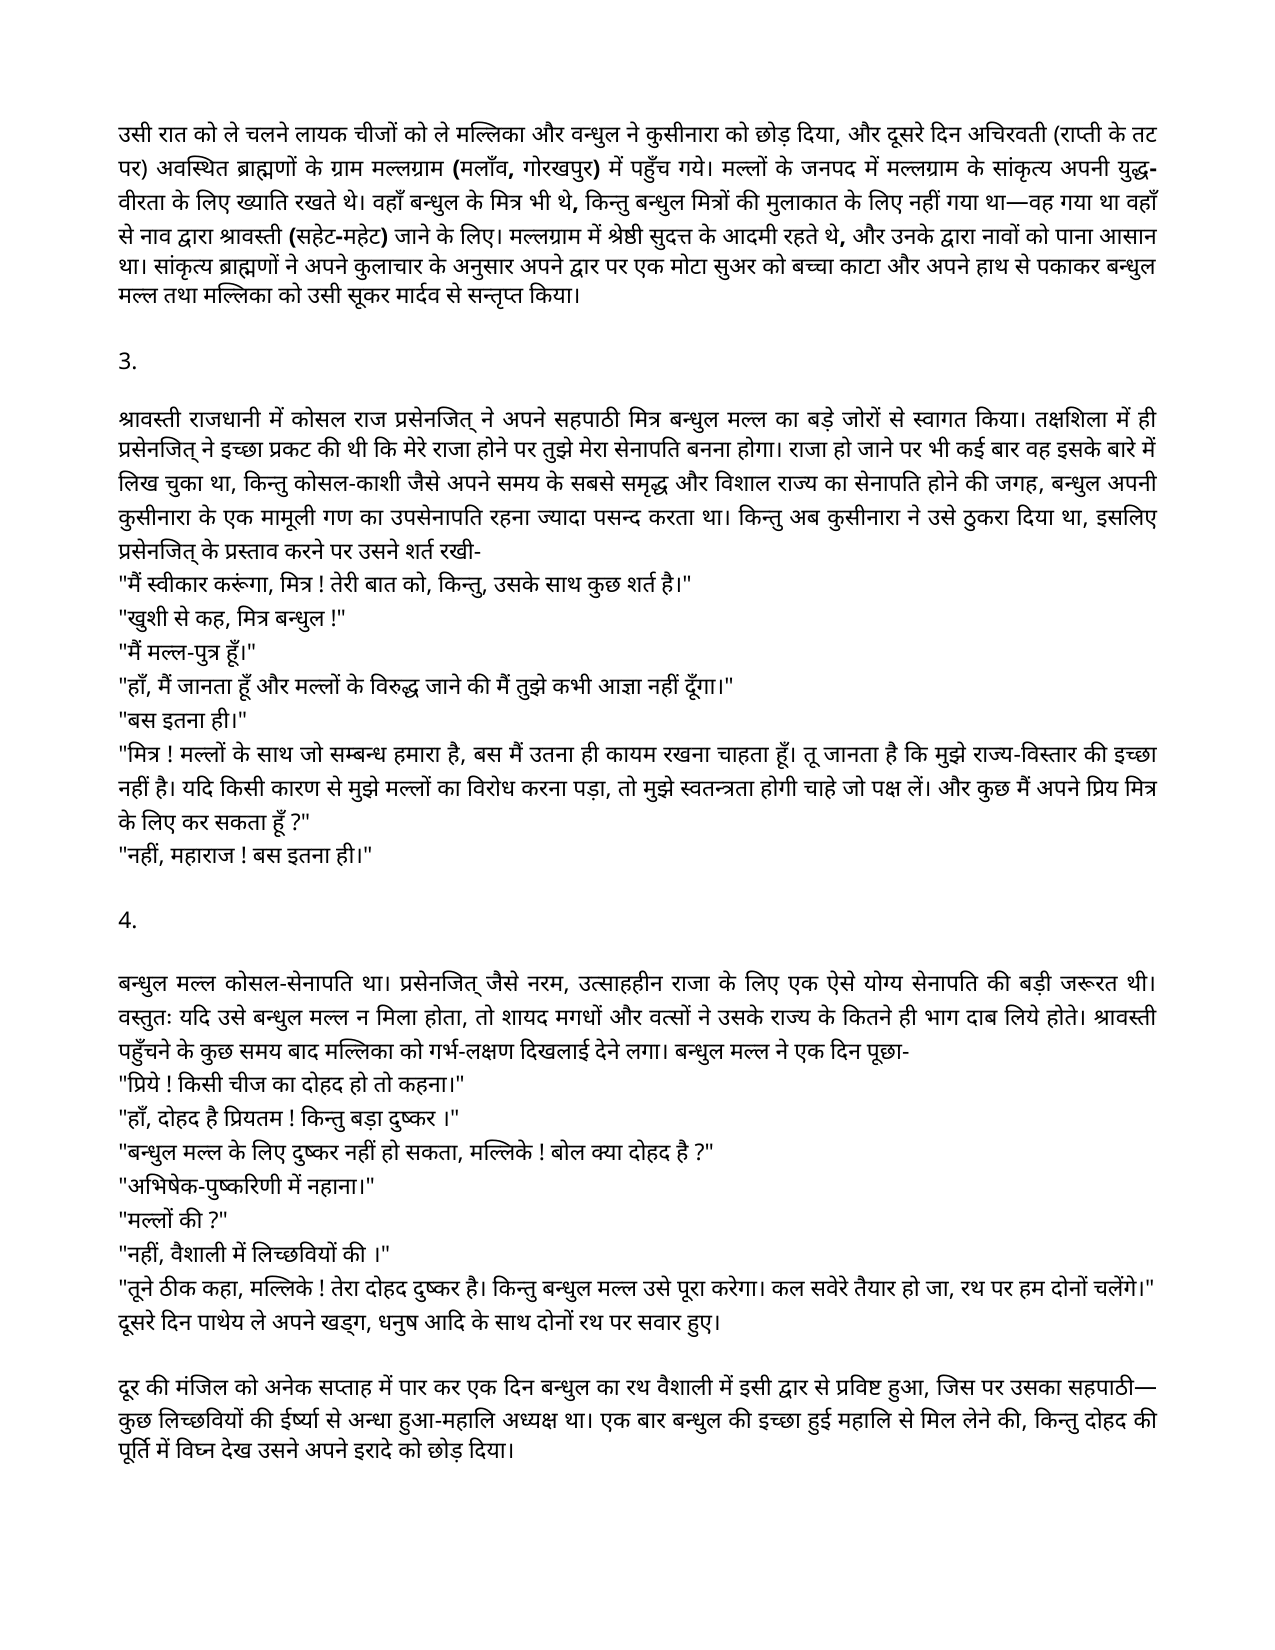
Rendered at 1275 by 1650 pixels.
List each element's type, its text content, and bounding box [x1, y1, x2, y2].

text "बन्धुल मल्ल के लिए दुष्कर नहीं हो सकता, मल्लिके ! बोल क्या दोहद है ?" [118, 1136, 1157, 1170]
text दूसरे दिन पाथेय ले अपने खड्ग, धनुष आदि के साथ दोनों रथ पर सवार हुए। [118, 1305, 1157, 1339]
text "नहीं, वैशाली में लिच्छवियों की ।" [118, 1238, 1157, 1272]
text "तूने ठीक कहा, मल्लिके ! तेरा दोहद दुष्कर है। किन्तु बन्धुल मल्ल उसे पूरा करेगा। कल सवेरे तैयार हो जा, रथ पर हम दोनों चलेंगे।" [118, 1272, 1157, 1305]
text उसी रात को ले चलने लायक चीजों को ले मल्लिका और वन्धुल ने कुसीनारा को छोड़ दिया, और दूसरे दिन अचिरवती (राप्ती के तट पर) अवस्थित ब्राह्मणों के ग्राम मल्लग्राम (मलाँव, गोरखपुर) में पहुँच गये। मल्लों के जनपद में मल्लग्राम के सांकृत्य अपनी युद्ध-वीरता के लिए ख्याति रखते थे। वहाँ बन्धुल के मित्र भी थे, किन्तु बन्धुल मित्रों की मुलाकात के लिए नहीं गया था—वह गया था वहाँ से नाव द्वारा श्रावस्ती (सहेट-महेट) जाने के लिए। मल्लग्राम में श्रेष्ठी सुदत्त के आदमी रहते थे, और उनके द्वारा नावों को पाना आसान था। सांकृत्य ब्राह्मणों ने अपने कुलाचार के अनुसार अपने द्वार पर एक मोटा सुअर को बच्चा काटा और अपने हाथ से पकाकर बन्धुल मल्ल तथा मल्लिका को उसी सूकर मार्दव से सन्तृप्त किया। [118, 118, 1157, 313]
text 3. [118, 344, 1157, 376]
text "खुशी से कह, मित्र बन्धुल !" [118, 602, 1157, 636]
text "बस इतना ही।" [118, 704, 1157, 738]
text श्रावस्ती राजधानी में कोसल राज प्रसेनजित् ने अपने सहपाठी मित्र बन्धुल मल्ल का बड़े जोरों से स्वागत किया। तक्षशिला में ही प्रसेनजित् ने इच्छा प्रकट की थी कि मेरे राजा होने पर तुझे मेरा सेनापति बनना होगा। राजा हो जाने पर भी कई बार वह इसके बारे में लिख चुका था, किन्तु कोसल-काशी जैसे अपने समय के सबसे समृद्ध और विशाल राज्य का सेनापति होने की जगह, बन्धुल अपनी कुसीनारा के एक मामूली गण का उपसेनापति रहना ज्यादा पसन्द करता था। किन्तु अब कुसीनारा ने उसे ठुकरा दिया था, इसलिए प्रसेनजित् के प्रस्ताव करने पर उसने शर्त रखी- [118, 407, 1157, 568]
text "मैं स्वीकार करूंगा, मित्र ! तेरी बात को, किन्तु, उसके साथ कुछ शर्त है।" [118, 568, 1157, 602]
text "मित्र ! मल्लों के साथ जो सम्बन्ध हमारा है, बस मैं उतना ही कायम रखना चाहता हूँ। तू जानता है कि मुझे राज्य-विस्तार की इच्छा नहीं है। यदि किसी कारण से मुझे मल्लों का विरोध करना पड़ा, तो मुझे स्वतन्त्रता होगी चाहे जो पक्ष लें। और कुछ मैं अपने प्रिय मित्र के लिए कर सकता हूँ ?" [118, 738, 1157, 839]
text "नहीं, महाराज ! बस इतना ही।" [118, 839, 1157, 873]
text 4. [118, 904, 1157, 936]
text "हाँ, दोहद है प्रियतम ! किन्तु बड़ा दुष्कर ।" [118, 1102, 1157, 1136]
text "हाँ, मैं जानता हूँ और मल्लों के विरुद्ध जाने की मैं तुझे कभी आज्ञा नहीं दूँगा।" [118, 670, 1157, 704]
text बन्धुल मल्ल कोसल-सेनापति था। प्रसेनजित् जैसे नरम, उत्साहहीन राजा के लिए एक ऐसे योग्य सेनापति की बड़ी जरूरत थी। वस्तुतः यदि उसे बन्धुल मल्ल न मिला होता, तो शायद मगधों और वत्सों ने उसके राज्य के कितने ही भाग दाब लिये होते। श्रावस्ती पहुँचने के कुछ समय बाद मल्लिका को गर्भ-लक्षण दिखलाई देने लगा। बन्धुल मल्ल ने एक दिन पूछा- [118, 967, 1157, 1068]
text "मल्लों की ?" [118, 1204, 1157, 1238]
text "अभिषेक-पुष्करिणी में नहाना।" [118, 1170, 1157, 1204]
text "मैं मल्ल-पुत्र हूँ।" [118, 636, 1157, 670]
text "प्रिये ! किसी चीज का दोहद हो तो कहना।" [118, 1068, 1157, 1102]
text दूर की मंजिल को अनेक सप्ताह में पार कर एक दिन बन्धुल का रथ वैशाली में इसी द्वार से प्रविष्ट हुआ, जिस पर उसका सहपाठी—कुछ लिच्छवियों की ईर्ष्या से अन्धा हुआ-महालि अध्यक्ष था। एक बार बन्धुल की इच्छा हुई महालि से मिल लेने की, किन्तु दोहद की पूर्ति में विघ्न देख उसने अपने इरादे को छोड़ दिया। [118, 1371, 1157, 1468]
